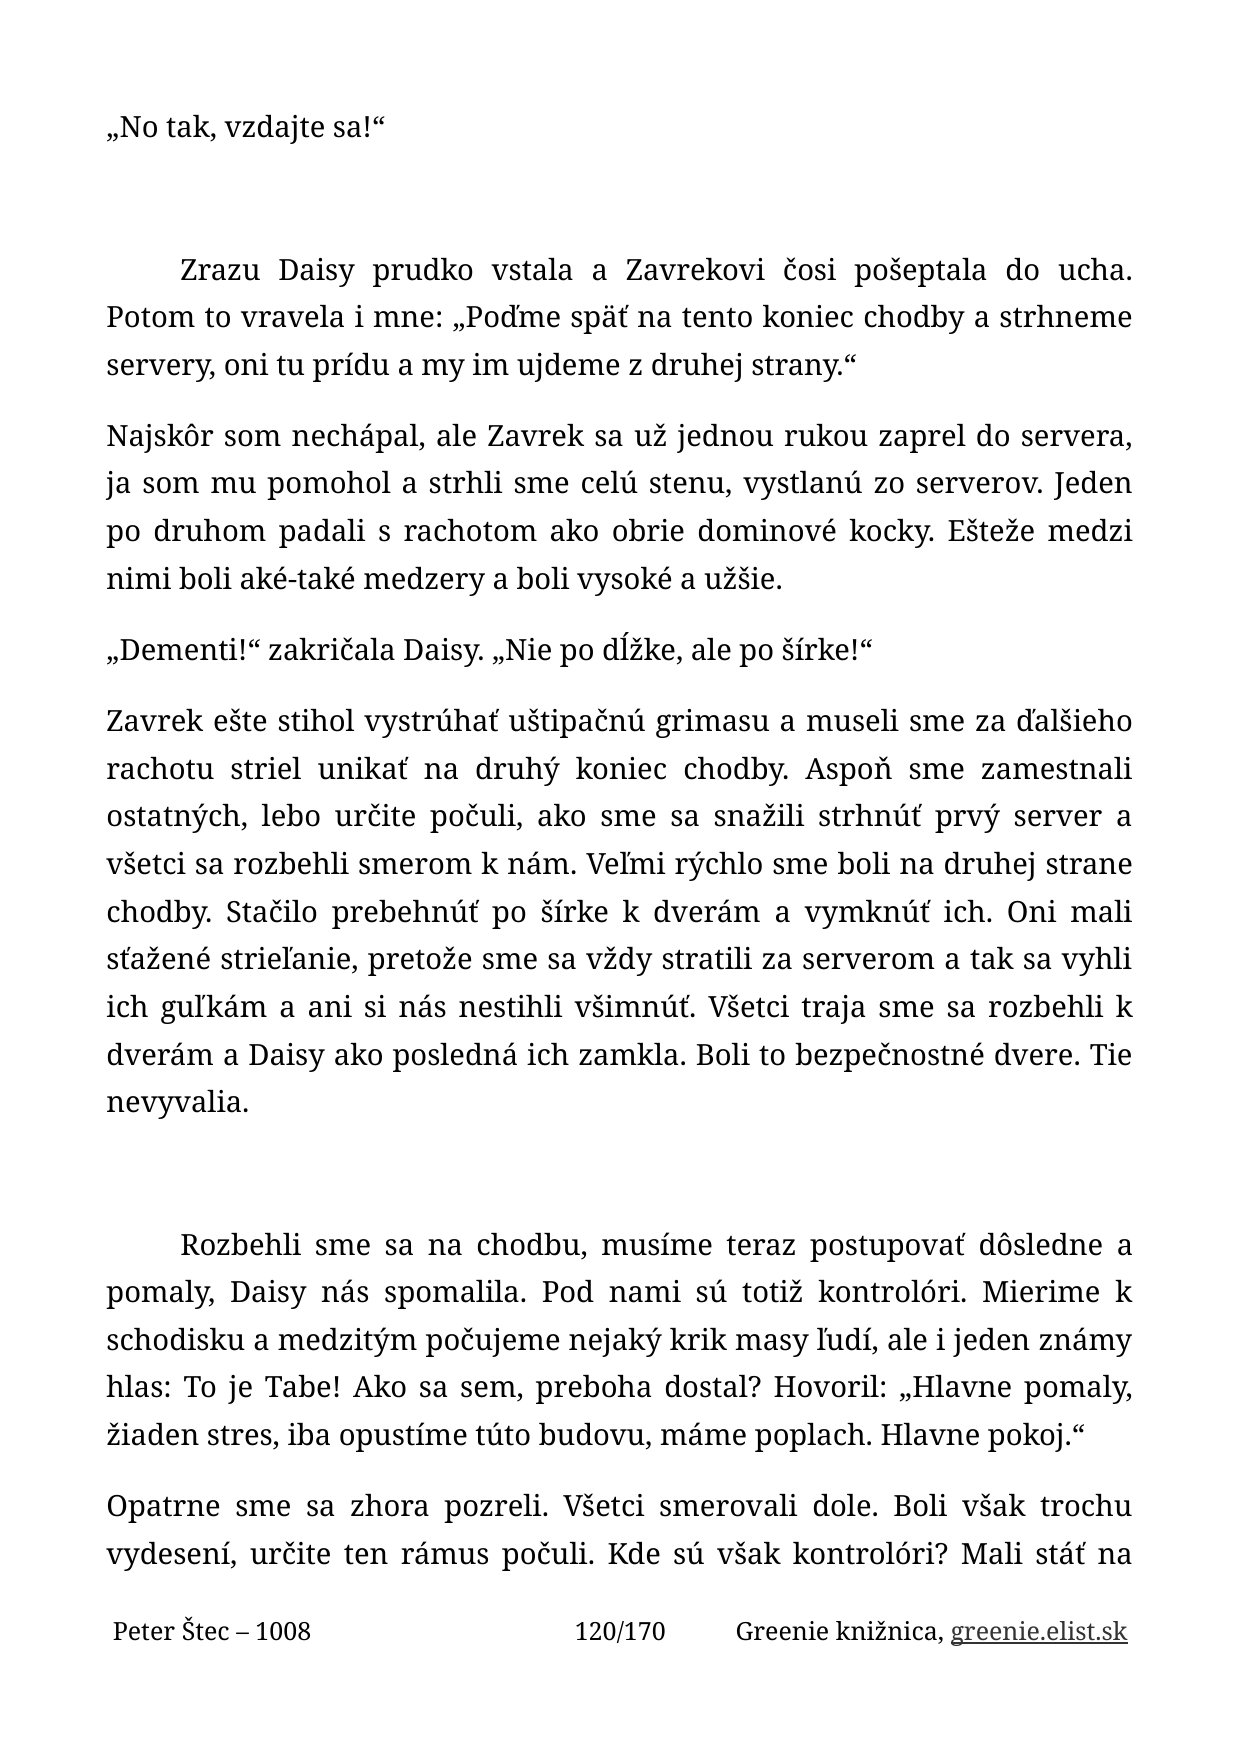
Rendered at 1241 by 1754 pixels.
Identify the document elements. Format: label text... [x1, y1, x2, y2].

text Rozbehli sme sa na chodbu, musíme teraz postupovať dôsledne a pomaly, Daisy nás spomalila. Pod nami sú totiž kontrolóri. Mierime k schodisku a medzitým počujeme nejaký krik masy ľudí, ale i jeden známy hlas: To je Tabe! Ako sa sem, preboha dostal? Hovoril: „Hlavne pomaly, žiaden stres, iba opustíme túto budovu, máme poplach. Hlavne pokoj.“ [106, 1224, 1134, 1454]
text Najskôr som nechápal, ale Zavrek sa už jednou rukou zaprel do servera, ja som mu pomohol a strhli sme celú stenu, vystlanú zo serverov. Jeden po druhom padali s rachotom ako obrie dominové kocky. Ešteže medzi nimi boli aké-také medzery a boli vysoké a užšie. [106, 415, 1134, 598]
text „Dementi!“ zakričala Daisy. „Nie po dĺžke, ale po šírke!“ [106, 629, 1134, 669]
text Zavrek ešte stihol vystrúhať uštipačnú grimasu a museli sme za ďalšieho rachotu striel unikať na druhý koniec chodby. Aspoň sme zamestnali ostatných, lebo určite počuli, ako sme sa snažili strhnúť prvý server a všetci sa rozbehli smerom k nám. Veľmi rýchlo sme boli na druhej strane chodby. Stačilo prebehnúť po šírke k dverám a vymknúť ich. Oni mali sťažené strieľanie, pretože sme sa vždy stratili za serverom a tak sa vyhli ich guľkám a ani si nás nestihli všimnúť. Všetci traja sme sa rozbehli k dverám a Daisy ako posledná ich zamkla. Boli to bezpečnostné dvere. Tie nevyvalia. [106, 701, 1134, 1121]
text Zrazu Daisy prudko vstala a Zavrekovi čosi pošeptala do ucha. Potom to vravela i mne: „Poďme späť na tento koniec chodby a strhneme servery, oni tu prídu a my im ujdeme z druhej strany.“ [106, 249, 1134, 384]
text „No tak, vzdajte sa!“ [106, 106, 1134, 146]
text Opatrne sme sa zhora pozreli. Všetci smerovali dole. Boli však trochu vydesení, určite ten rámus počuli. Kde sú však kontrolóri? Mali stáť na [106, 1486, 1134, 1573]
